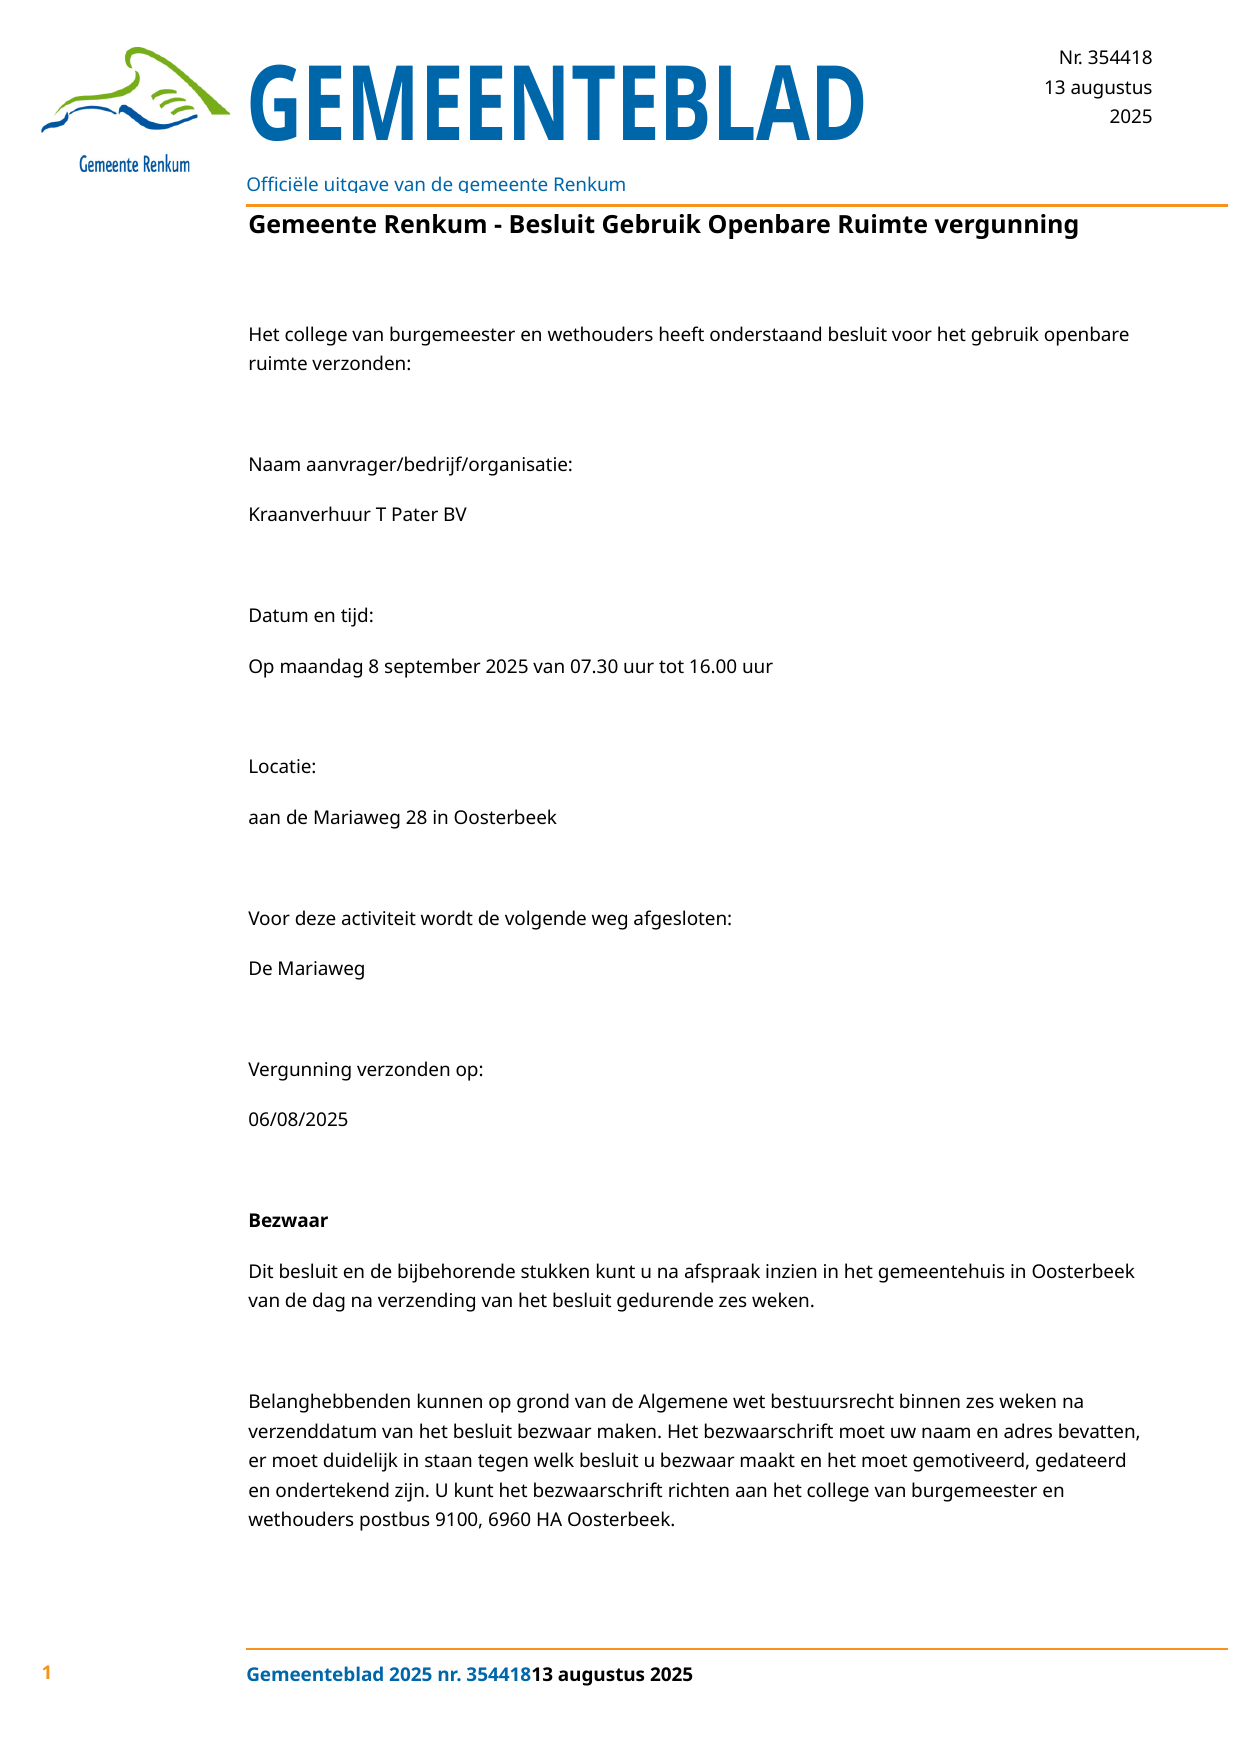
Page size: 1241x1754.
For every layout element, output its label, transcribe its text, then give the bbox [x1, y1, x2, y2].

text Gemeente Renkum - Besluit Gebruik Openbare Ruimte vergunning [248, 207, 1152, 241]
text De Mariaweg [248, 955, 1152, 981]
text Voor deze activiteit wordt de volgende weg afgesloten: [248, 905, 1152, 931]
text Het college van burgemeester en wethouders heeft onderstaand besluit voor het gebruik openbare ruimte verzonden: [248, 321, 1152, 376]
text Op maandag 8 september 2025 van 07.30 uur tot 16.00 uur [248, 653, 1152, 678]
text Datum en tijd: [248, 602, 1152, 628]
text Naam aanvrager/bedrijf/organisatie: [248, 451, 1152, 477]
text Vergunning verzonden op: [248, 1056, 1152, 1082]
picture [41, 47, 231, 172]
text Belanghebbenden kunnen op grond van de Algemene wet bestuursrecht binnen zes weken na verzenddatum van het besluit bezwaar maken. Het bezwaarschrift moet uw naam en adres bevatten, er moet duidelijk in staan tegen welk besluit u bezwaar maakt en het moet gemotiveerd, gedateerd en ondertekend zijn. U kunt het bezwaarschrift richten aan het college van burgemeester en wethouders postbus 9100, 6960 HA Oosterbeek. [248, 1388, 1152, 1532]
text Dit besluit en de bijbehorende stukken kunt u na afspraak inzien in het gemeentehuis in Oosterbeek van de dag na verzending van het besluit gedurende zes weken. [248, 1258, 1152, 1313]
text Kraanverhuur T Pater BV [248, 502, 1152, 527]
text aan de Mariaweg 28 in Oosterbeek [248, 804, 1152, 830]
text Bezwaar [248, 1207, 1152, 1233]
text 06/08/2025 [248, 1107, 1152, 1132]
text Locatie: [248, 754, 1152, 779]
